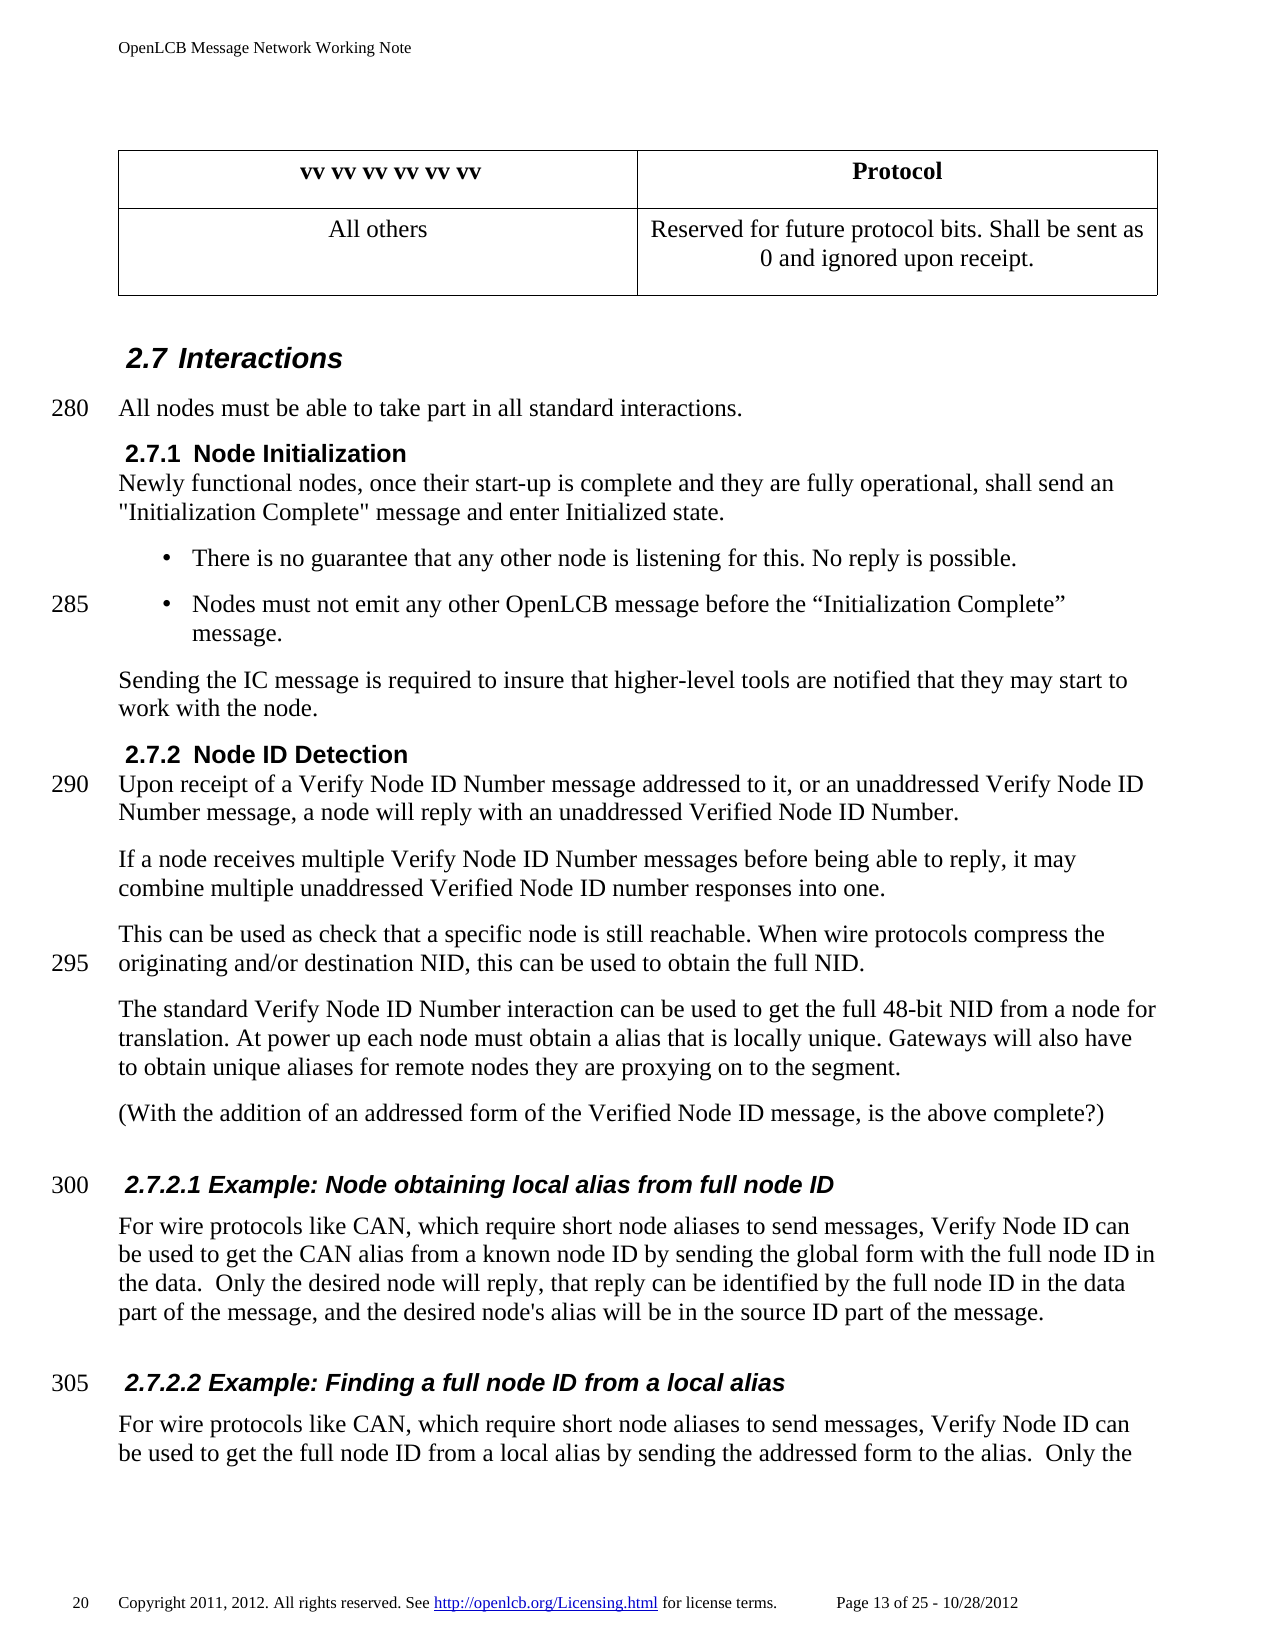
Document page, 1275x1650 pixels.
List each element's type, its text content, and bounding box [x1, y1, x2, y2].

text Upon receipt of a Verify Node ID Number message addressed to it, or an unaddressed Verify Node ID Number message, a node will reply with an unaddressed Verified Node ID Number. [118, 769, 1157, 826]
text If a node receives multiple Verify Node ID Number messages before being able to reply, it may combine multiple unaddressed Verified Node ID number responses into one. [118, 844, 1157, 901]
text For wire protocols like CAN, which require short node aliases to send messages, Verify Node ID can be used to get the CAN alias from a known node ID by sending the global form with the full node ID in the data. Only the desired node will reply, that reply can be identified by the full node ID in the data part of the message, and the desired node's alias will be in the source ID part of the message. [118, 1211, 1157, 1326]
subtitle Node ID Detection [118, 740, 1157, 769]
text The standard Verify Node ID Number interaction can be used to get the full 48-bit NID from a node for translation. At power up each node must obtain a alias that is locally unique. Gateways will also have to obtain unique aliases for remote nodes they are proxying on to the segment. [118, 994, 1157, 1081]
table_header vv vv vv vv vv vv [119, 151, 637, 208]
text All nodes must be able to take part in all standard interactions. [118, 393, 1157, 421]
text For wire protocols like CAN, which require short node aliases to send messages, Verify Node ID can be used to get the full node ID from a local alias by sending the addressed form to the alias. Only the [118, 1409, 1157, 1467]
list Nodes must not emit any other OpenLCB message before the “Initialization Complete” message. [162, 589, 1157, 647]
table_cell All others [119, 209, 637, 295]
subtitle Node Initialization [118, 439, 1157, 468]
subtitle Example: Node obtaining local alias from full node ID [118, 1170, 1157, 1198]
text Newly functional nodes, once their start-up is complete and they are fully operational, shall send an "Initialization Complete" message and enter Initialized state. [118, 468, 1157, 525]
list There is no guarantee that any other node is listening for this. No reply is possible. [162, 543, 1157, 572]
subtitle Example: Finding a full node ID from a local alias [118, 1368, 1157, 1397]
text Sending the IC message is required to insure that higher-level tools are notified that they may start to work with the node. [118, 665, 1157, 722]
table_header Protocol [638, 151, 1157, 208]
table_cell Reserved for future protocol bits. Shall be sent as 0 and ignored upon receipt. [638, 209, 1157, 295]
subtitle Interactions [118, 341, 1157, 375]
text (With the addition of an addressed form of the Verified Node ID message, is the above complete?) [118, 1098, 1157, 1127]
text This can be used as check that a specific node is still reachable. When wire protocols compress the originating and/or destination NID, this can be used to obtain the full NID. [118, 919, 1157, 977]
